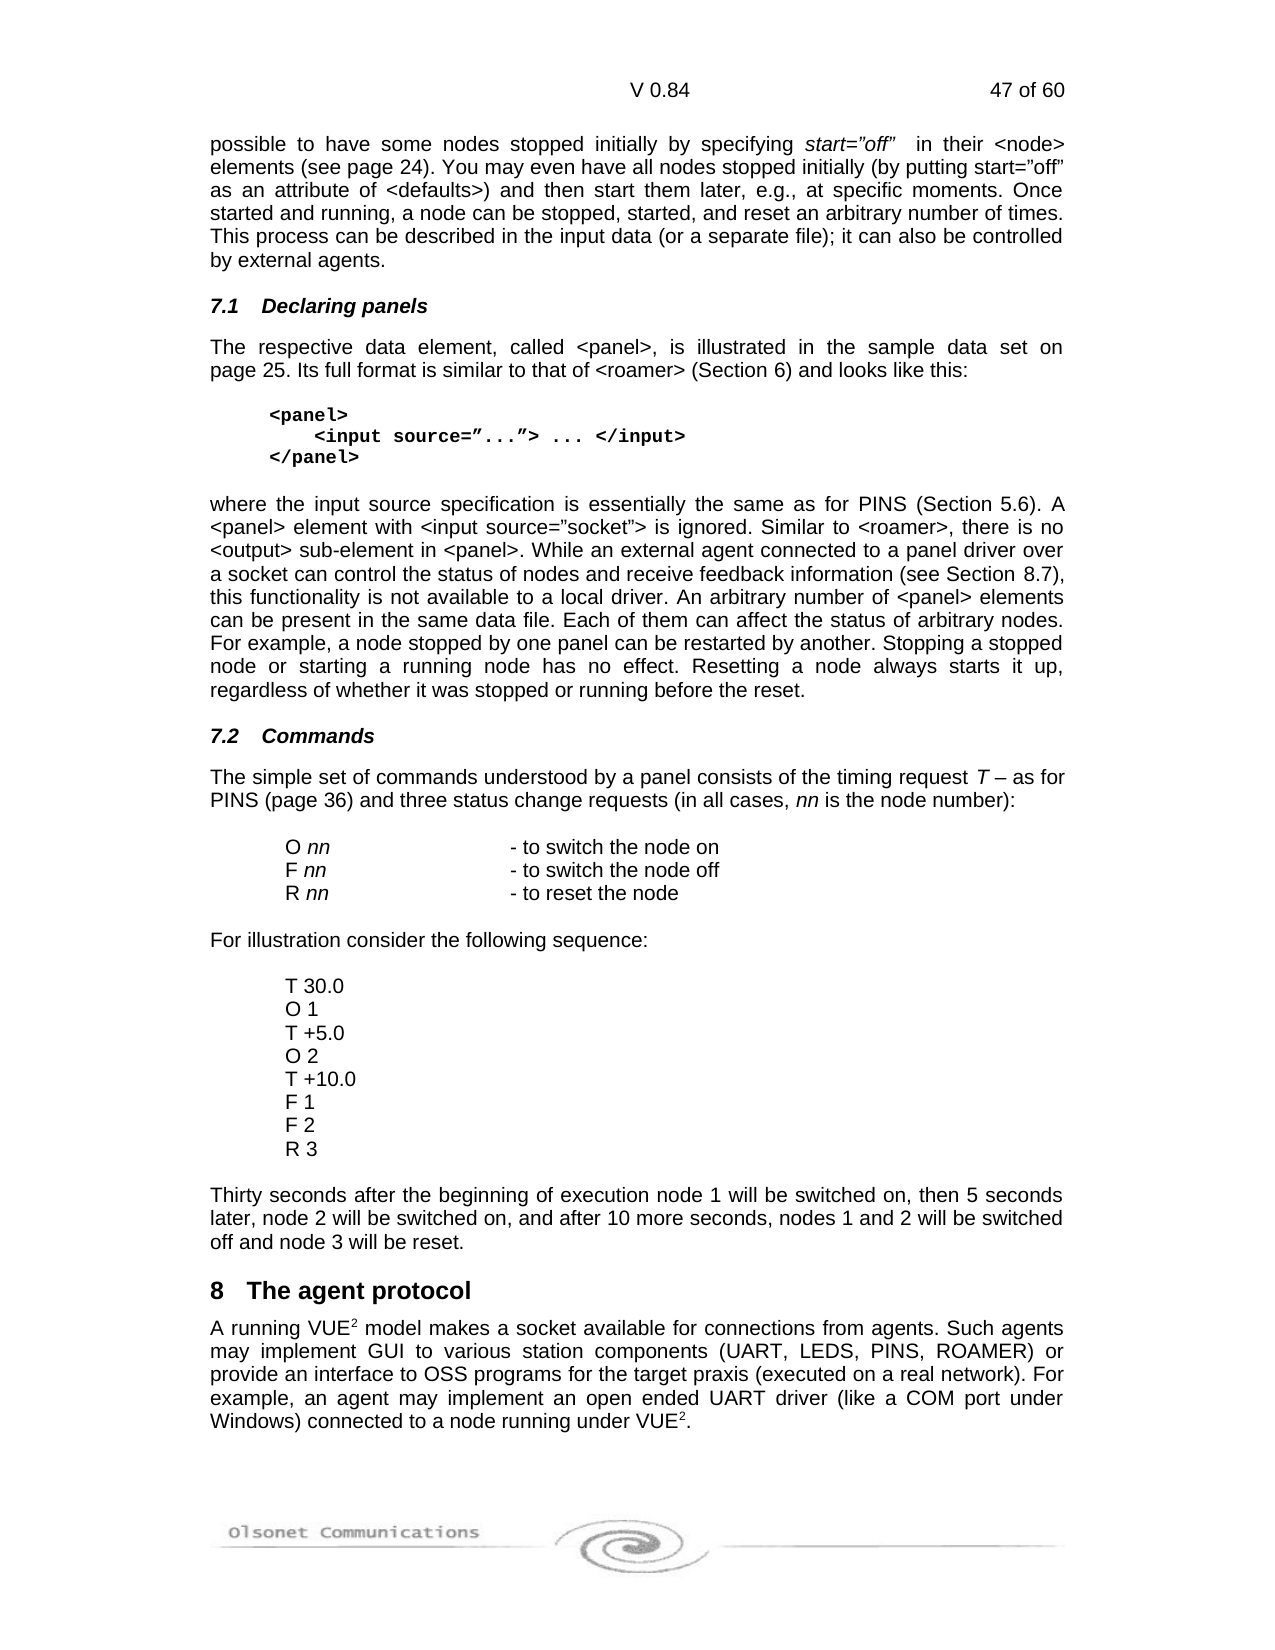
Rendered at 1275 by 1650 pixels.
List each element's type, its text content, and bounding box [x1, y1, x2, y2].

text F 2 [210, 1114, 1065, 1137]
text O 2 [210, 1044, 1065, 1068]
text O 1 [210, 998, 1065, 1021]
subtitle Declaring panels [210, 295, 1065, 318]
text possible to have some nodes stopped initially by specifying start=”off” in their <node> elements (see page 24). You may even have all nodes stopped initially (by putting start=”off” as an attribute of <defaults>) and then start them later, e.g., at specific moments. Once started and running, a node can be stopped, started, and reset an arbitrary number of times. This process can be described in the input data (or a separate file); it can also be controlled by external agents. [210, 132, 1065, 272]
text For illustration consider the following sequence: [210, 928, 1065, 951]
text The simple set of commands understood by a panel consists of the timing request T – as for PINS (page 36) and three status change requests (in all cases, nn is the node number): [210, 766, 1065, 812]
text O nn - to switch the node on [210, 835, 1065, 858]
text F nn - to switch the node off [210, 858, 1065, 882]
text </panel> [269, 448, 1065, 469]
text <input source=”...”> ... </input> [269, 427, 1065, 448]
picture [210, 1504, 1065, 1596]
text R 3 [210, 1137, 1065, 1161]
text A running VUE2 model makes a socket available for connections from agents. Such agents may implement GUI to various station components (UART, LEDS, PINS, ROAMER) or provide an interface to OSS programs for the target praxis (executed on a real network). For example, an agent may implement an open ended UART driver (like a COM port under Windows) connected to a node running under VUE2. [210, 1316, 1065, 1432]
text <panel> [269, 405, 1065, 427]
text R nn - to reset the node [210, 882, 1065, 905]
text Thirty seconds after the beginning of execution node 1 will be switched on, then 5 seconds later, node 2 will be switched on, and after 10 more seconds, nodes 1 and 2 will be switched off and node 3 will be reset. [210, 1184, 1065, 1253]
text F 1 [210, 1091, 1065, 1114]
text T +10.0 [210, 1068, 1065, 1091]
text The respective data element, called <panel>, is illustrated in the sample data set on page 25. Its full format is similar to that of <roamer> (Section 6) and looks like this: [210, 336, 1065, 382]
subtitle The agent protocol [210, 1277, 1065, 1304]
subtitle Commands [210, 725, 1065, 748]
text T 30.0 [210, 975, 1065, 998]
text T +5.0 [210, 1021, 1065, 1044]
text where the input source specification is essentially the same as for PINS (Section 5.6). A <panel> element with <input source=”socket”> is ignored. Similar to <roamer>, there is no <output> sub-element in <panel>. While an external agent connected to a panel driver over a socket can control the status of nodes and receive feedback information (see Section 8.7), this functionality is not available to a local driver. An arbitrary number of <panel> elements can be present in the same data file. Each of them can affect the status of arbitrary nodes. For example, a node stopped by one panel can be restarted by another. Stopping a stopped node or starting a running node has no effect. Resetting a node always starts it up, regardless of whether it was stopped or running before the reset. [210, 492, 1065, 701]
